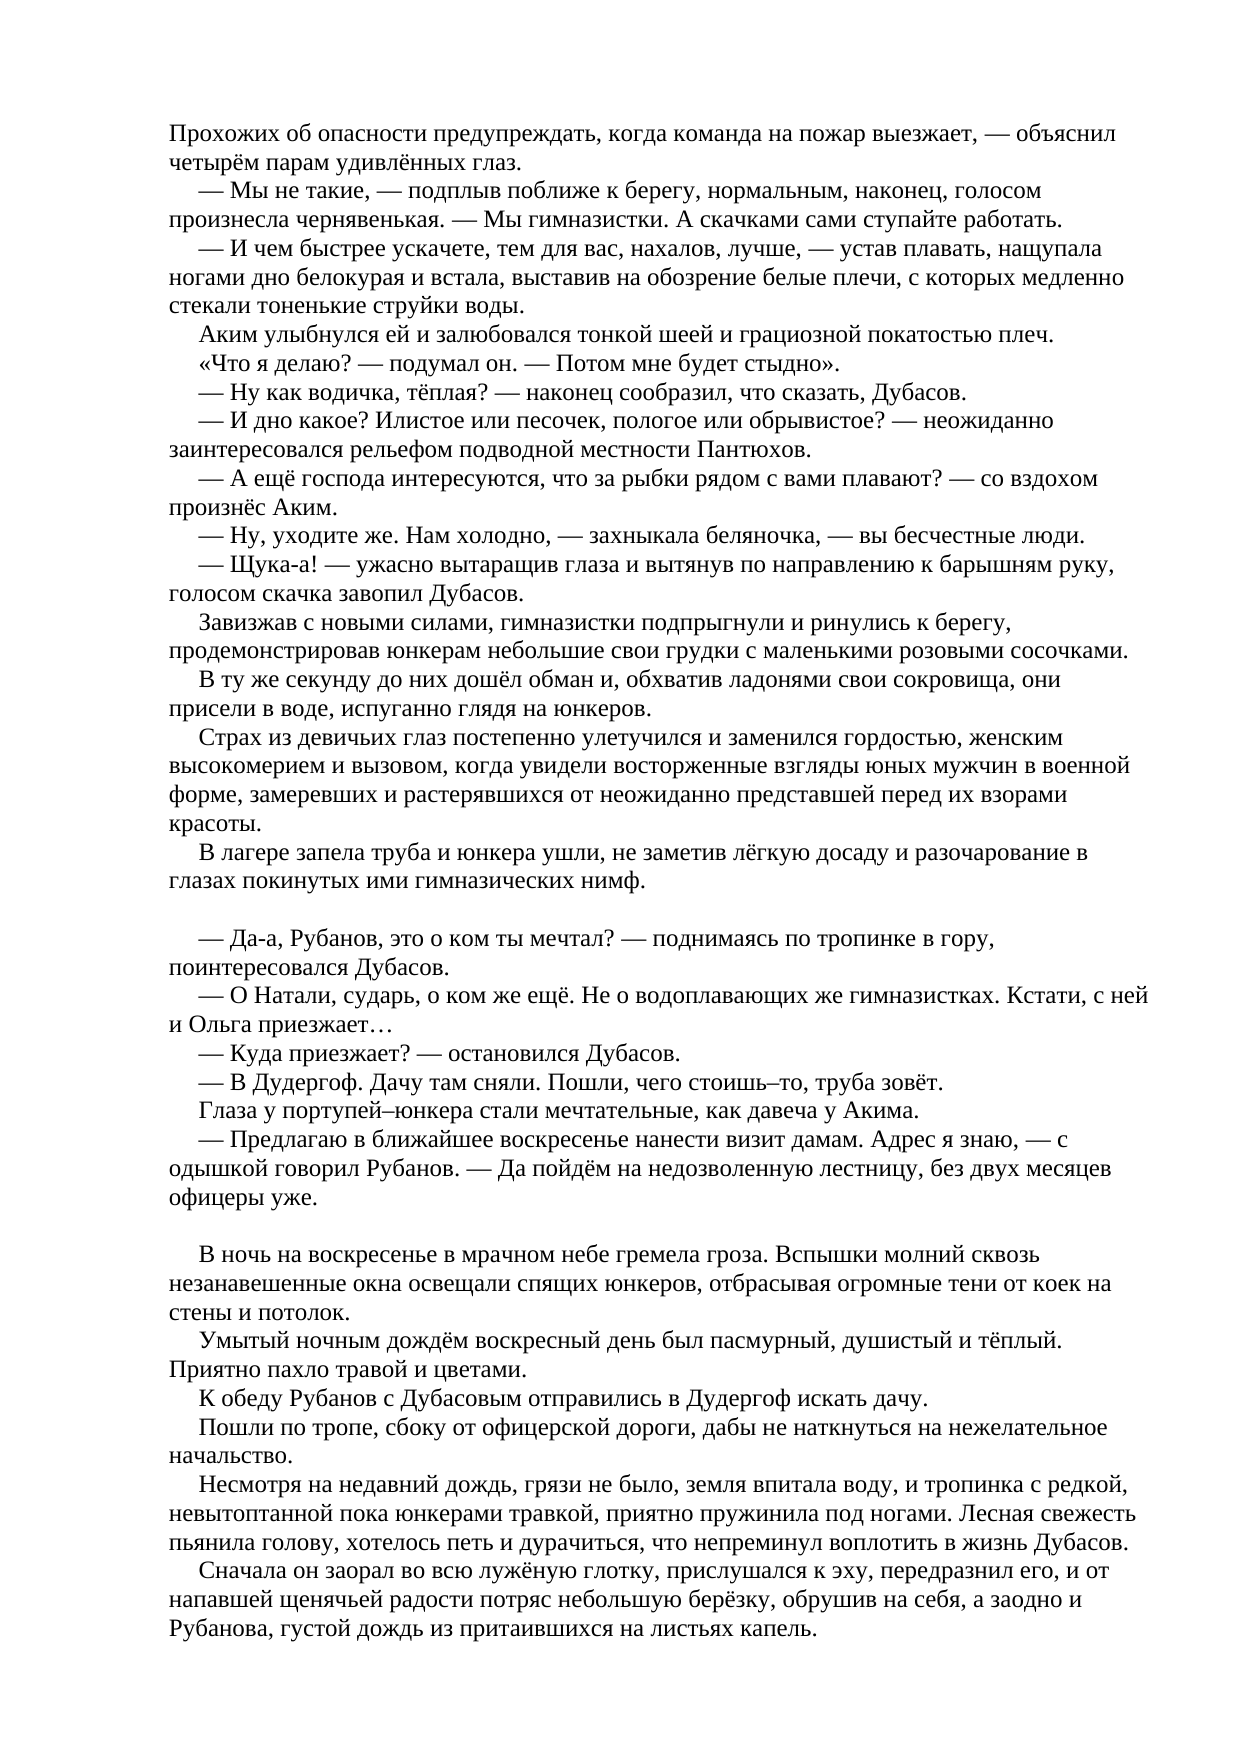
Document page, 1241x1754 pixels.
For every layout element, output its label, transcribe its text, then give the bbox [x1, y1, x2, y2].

text В лагере запела труба и юнкера ушли, не заметив лёгкую досаду и разочарование в глазах покинутых ими гимназических нимф. [169, 837, 1152, 894]
text — Ну, уходите же. Нам холодно, — захныкала беляночка, — вы бесчестные люди. [169, 521, 1152, 549]
text — Куда приезжает? — остановился Дубасов. [169, 1038, 1152, 1067]
text Прохожих об опасности предупреждать, когда команда на пожар выезжает, — объяснил четырём парам удивлённых глаз. [169, 118, 1152, 176]
text — Ну как водичка, тёплая? — наконец сообразил, что сказать, Дубасов. [169, 377, 1152, 406]
text В ночь на воскресенье в мрачном небе гремела гроза. Вспышки молний сквозь незанавешенные окна освещали спящих юнкеров, отбрасывая огромные тени от коек на стены и потолок. [169, 1239, 1152, 1326]
text Сначала он заорал во всю лужёную глотку, прислушался к эху, передразнил его, и от напавшей щенячьей радости потряс небольшую берёзку, обрушив на себя, а заодно и Рубанова, густой дождь из притаившихся на листьях капель. [169, 1556, 1152, 1642]
text Пошли по тропе, сбоку от офицерской дороги, дабы не наткнуться на нежелательное начальство. [169, 1412, 1152, 1469]
text Завизжав с новыми силами, гимназистки подпрыгнули и ринулись к берегу, продемонстрировав юнкерам небольшие свои грудки с маленькими розовыми сосочками. [169, 607, 1152, 664]
text — В Дудергоф. Дачу там сняли. Пошли, чего стоишь–то, труба зовёт. [169, 1067, 1152, 1096]
text — Предлагаю в ближайшее воскресенье нанести визит дамам. Адрес я знаю, — с одышкой говорил Рубанов. — Да пойдём на недозволенную лестницу, без двух месяцев офицеры уже. [169, 1124, 1152, 1211]
text К обеду Рубанов с Дубасовым отправились в Дудергоф искать дачу. [169, 1383, 1152, 1412]
text — А ещё господа интересуются, что за рыбки рядом с вами плавают? — со вздохом произнёс Аким. [169, 463, 1152, 521]
text — И дно какое? Илистое или песочек, пологое или обрывистое? — неожиданно заинтересовался рельефом подводной местности Пантюхов. [169, 406, 1152, 463]
text Умытый ночным дождём воскресный день был пасмурный, душистый и тёплый. Приятно пахло травой и цветами. [169, 1326, 1152, 1383]
text — И чем быстрее ускачете, тем для вас, нахалов, лучше, — устав плавать, нащупала ногами дно белокурая и встала, выставив на обозрение белые плечи, с которых медленно стекали тоненькие струйки воды. [169, 233, 1152, 319]
text «Что я делаю? — подумал он. — Потом мне будет стыдно». [169, 348, 1152, 377]
text Аким улыбнулся ей и залюбовался тонкой шеей и грациозной покатостью плеч. [169, 319, 1152, 348]
text — Да-а, Рубанов, это о ком ты мечтал? — поднимаясь по тропинке в гору, поинтересовался Дубасов. [169, 923, 1152, 981]
text — Щука-а! — ужасно вытаращив глаза и вытянув по направлению к барышням руку, голосом скачка завопил Дубасов. [169, 549, 1152, 607]
text Несмотря на недавний дождь, грязи не было, земля впитала воду, и тропинка с редкой, невытоптанной пока юнкерами травкой, приятно пружинила под ногами. Лесная свежесть пьянила голову, хотелось петь и дурачиться, что непреминул воплотить в жизнь Дубасов. [169, 1469, 1152, 1556]
text Глаза у портупей–юнкера стали мечтательные, как давеча у Акима. [169, 1096, 1152, 1124]
text Страх из девичьих глаз постепенно улетучился и заменился гордостью, женским высокомерием и вызовом, когда увидели восторженные взгляды юных мужчин в военной форме, замеревших и растерявшихся от неожиданно представшей перед их взорами красоты. [169, 722, 1152, 837]
text — О Натали, сударь, о ком же ещё. Не о водоплавающих же гимназистках. Кстати, с ней и Ольга приезжает… [169, 981, 1152, 1038]
text — Мы не такие, — подплыв поближе к берегу, нормальным, наконец, голосом произнесла чернявенькая. — Мы гимназистки. А скачками сами ступайте работать. [169, 176, 1152, 233]
text В ту же секунду до них дошёл обман и, обхватив ладонями свои сокровища, они присели в воде, испуганно глядя на юнкеров. [169, 664, 1152, 722]
